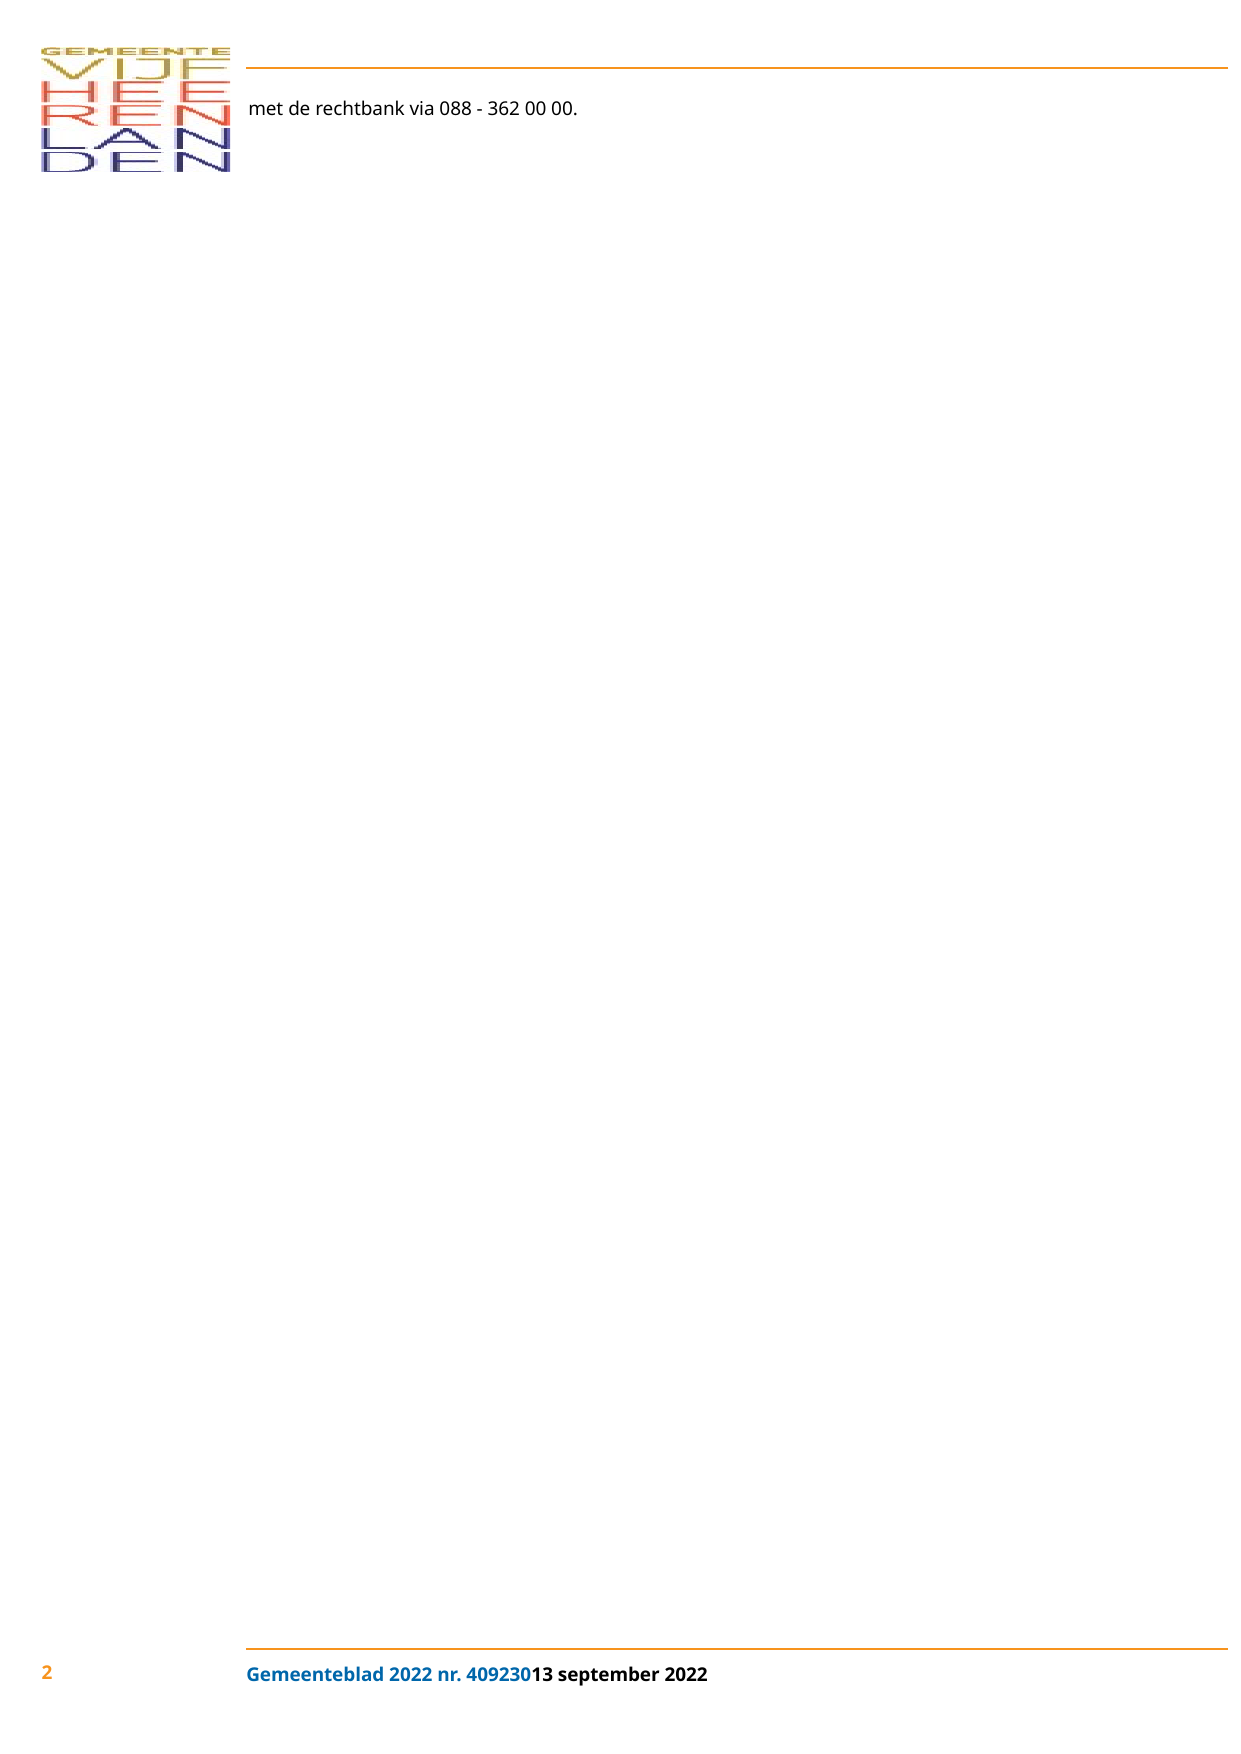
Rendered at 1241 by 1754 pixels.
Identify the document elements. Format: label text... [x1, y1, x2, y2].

picture [41, 47, 231, 172]
text met de rechtbank via 088 - 362 00 00. [248, 95, 1152, 121]
